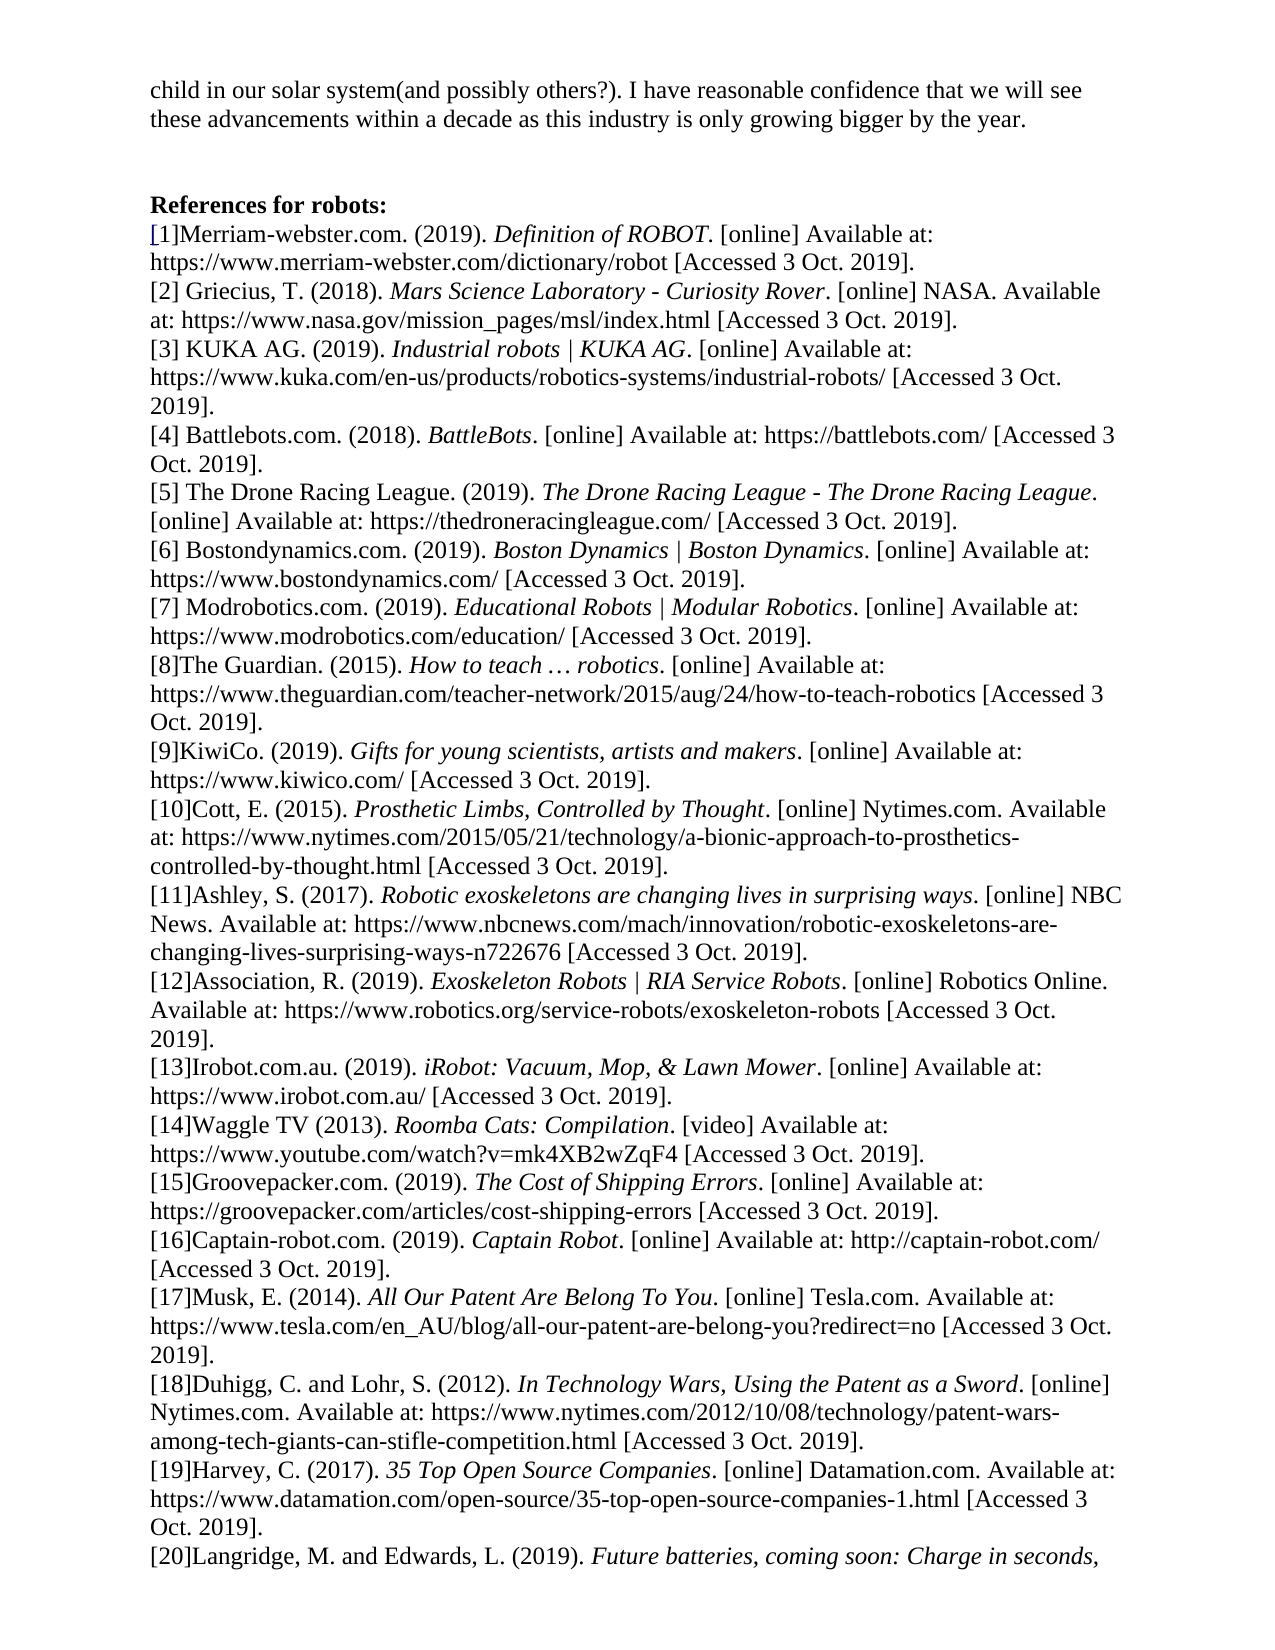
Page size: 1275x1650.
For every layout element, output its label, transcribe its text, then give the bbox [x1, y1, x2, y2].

text [4] Battlebots.com. (2018). BattleBots. [online] Available at: https://battlebots.com/ [Accessed 3 Oct. 2019]. [150, 420, 1125, 477]
text References for robots: [150, 190, 1125, 219]
text [7] Modrobotics.com. (2019). Educational Robots | Modular Robotics. [online] Available at: https://www.modrobotics.com/education/ [Accessed 3 Oct. 2019]. [150, 592, 1125, 650]
text [6] Bostondynamics.com. (2019). Boston Dynamics | Boston Dynamics. [online] Available at: https://www.bostondynamics.com/ [Accessed 3 Oct. 2019]. [150, 535, 1125, 592]
text [20]Langridge, M. and Edwards, L. (2019). Future batteries, coming soon: Charge in seconds, [150, 1541, 1125, 1570]
text child in our solar system(and possibly others?). I have reasonable confidence that we will see these advancements within a decade as this industry is only growing bigger by the year. [150, 75, 1125, 132]
text [16]Captain-robot.com. (2019). Captain Robot. [online] Available at: http://captain-robot.com/ [Accessed 3 Oct. 2019]. [150, 1225, 1125, 1282]
text [15]Groovepacker.com. (2019). The Cost of Shipping Errors. [online] Available at: https://groovepacker.com/articles/cost-shipping-errors [Accessed 3 Oct. 2019]. [150, 1167, 1125, 1225]
text [14]Waggle TV (2013). Roomba Cats: Compilation. [video] Available at: https://www.youtube.com/watch?v=mk4XB2wZqF4 [Accessed 3 Oct. 2019]. [150, 1110, 1125, 1167]
text [2] Griecius, T. (2018). Mars Science Laboratory - Curiosity Rover. [online] NASA. Available at: https://www.nasa.gov/mission_pages/msl/index.html [Accessed 3 Oct. 2019]. [150, 276, 1125, 334]
text [19]Harvey, C. (2017). 35 Top Open Source Companies. [online] Datamation.com. Available at: https://www.datamation.com/open-source/35-top-open-source-companies-1.html [Accessed 3 Oct. 2019]. [150, 1455, 1125, 1541]
text [11]Ashley, S. (2017). Robotic exoskeletons are changing lives in surprising ways. [online] NBC News. Available at: https://www.nbcnews.com/mach/innovation/robotic-exoskeletons-are-changing-lives-surprising-ways-n722676 [Accessed 3 Oct. 2019]. [150, 880, 1125, 966]
text [3] KUKA AG. (2019). Industrial robots | KUKA AG. [online] Available at: https://www.kuka.com/en-us/products/robotics-systems/industrial-robots/ [Accessed 3 Oct. 2019]. [150, 334, 1125, 420]
text [17]Musk, E. (2014). All Our Patent Are Belong To You. [online] Tesla.com. Available at: https://www.tesla.com/en_AU/blog/all-our-patent-are-belong-you?redirect=no [Accessed 3 Oct. 2019]. [150, 1282, 1125, 1369]
text [13]Irobot.com.au. (2019). iRobot: Vacuum, Mop, & Lawn Mower. [online] Available at: https://www.irobot.com.au/ [Accessed 3 Oct. 2019]. [150, 1052, 1125, 1110]
text [5] The Drone Racing League. (2019). The Drone Racing League - The Drone Racing League. [online] Available at: https://thedroneracingleague.com/ [Accessed 3 Oct. 2019]. [150, 477, 1125, 535]
text [9]KiwiCo. (2019). Gifts for young scientists, artists and makers. [online] Available at: https://www.kiwico.com/ [Accessed 3 Oct. 2019]. [150, 736, 1125, 794]
text [8]The Guardian. (2015). How to teach … robotics. [online] Available at: https://www.theguardian.com/teacher-network/2015/aug/24/how-to-teach-robotics [Accessed 3 Oct. 2019]. [150, 650, 1125, 736]
text [1]Merriam-webster.com. (2019). Definition of ROBOT. [online] Available at: https://www.merriam-webster.com/dictionary/robot [Accessed 3 Oct. 2019]. [150, 219, 1125, 276]
text [18]Duhigg, C. and Lohr, S. (2012). In Technology Wars, Using the Patent as a Sword. [online] Nytimes.com. Available at: https://www.nytimes.com/2012/10/08/technology/patent-wars-among-tech-giants-can-stifle-competition.html [Accessed 3 Oct. 2019]. [150, 1369, 1125, 1455]
text [12]Association, R. (2019). Exoskeleton Robots | RIA Service Robots. [online] Robotics Online. Available at: https://www.robotics.org/service-robots/exoskeleton-robots [Accessed 3 Oct. 2019]. [150, 966, 1125, 1052]
text [10]Cott, E. (2015). Prosthetic Limbs, Controlled by Thought. [online] Nytimes.com. Available at: https://www.nytimes.com/2015/05/21/technology/a-bionic-approach-to-prosthetics-controlled-by-thought.html [Accessed 3 Oct. 2019]. [150, 794, 1125, 880]
